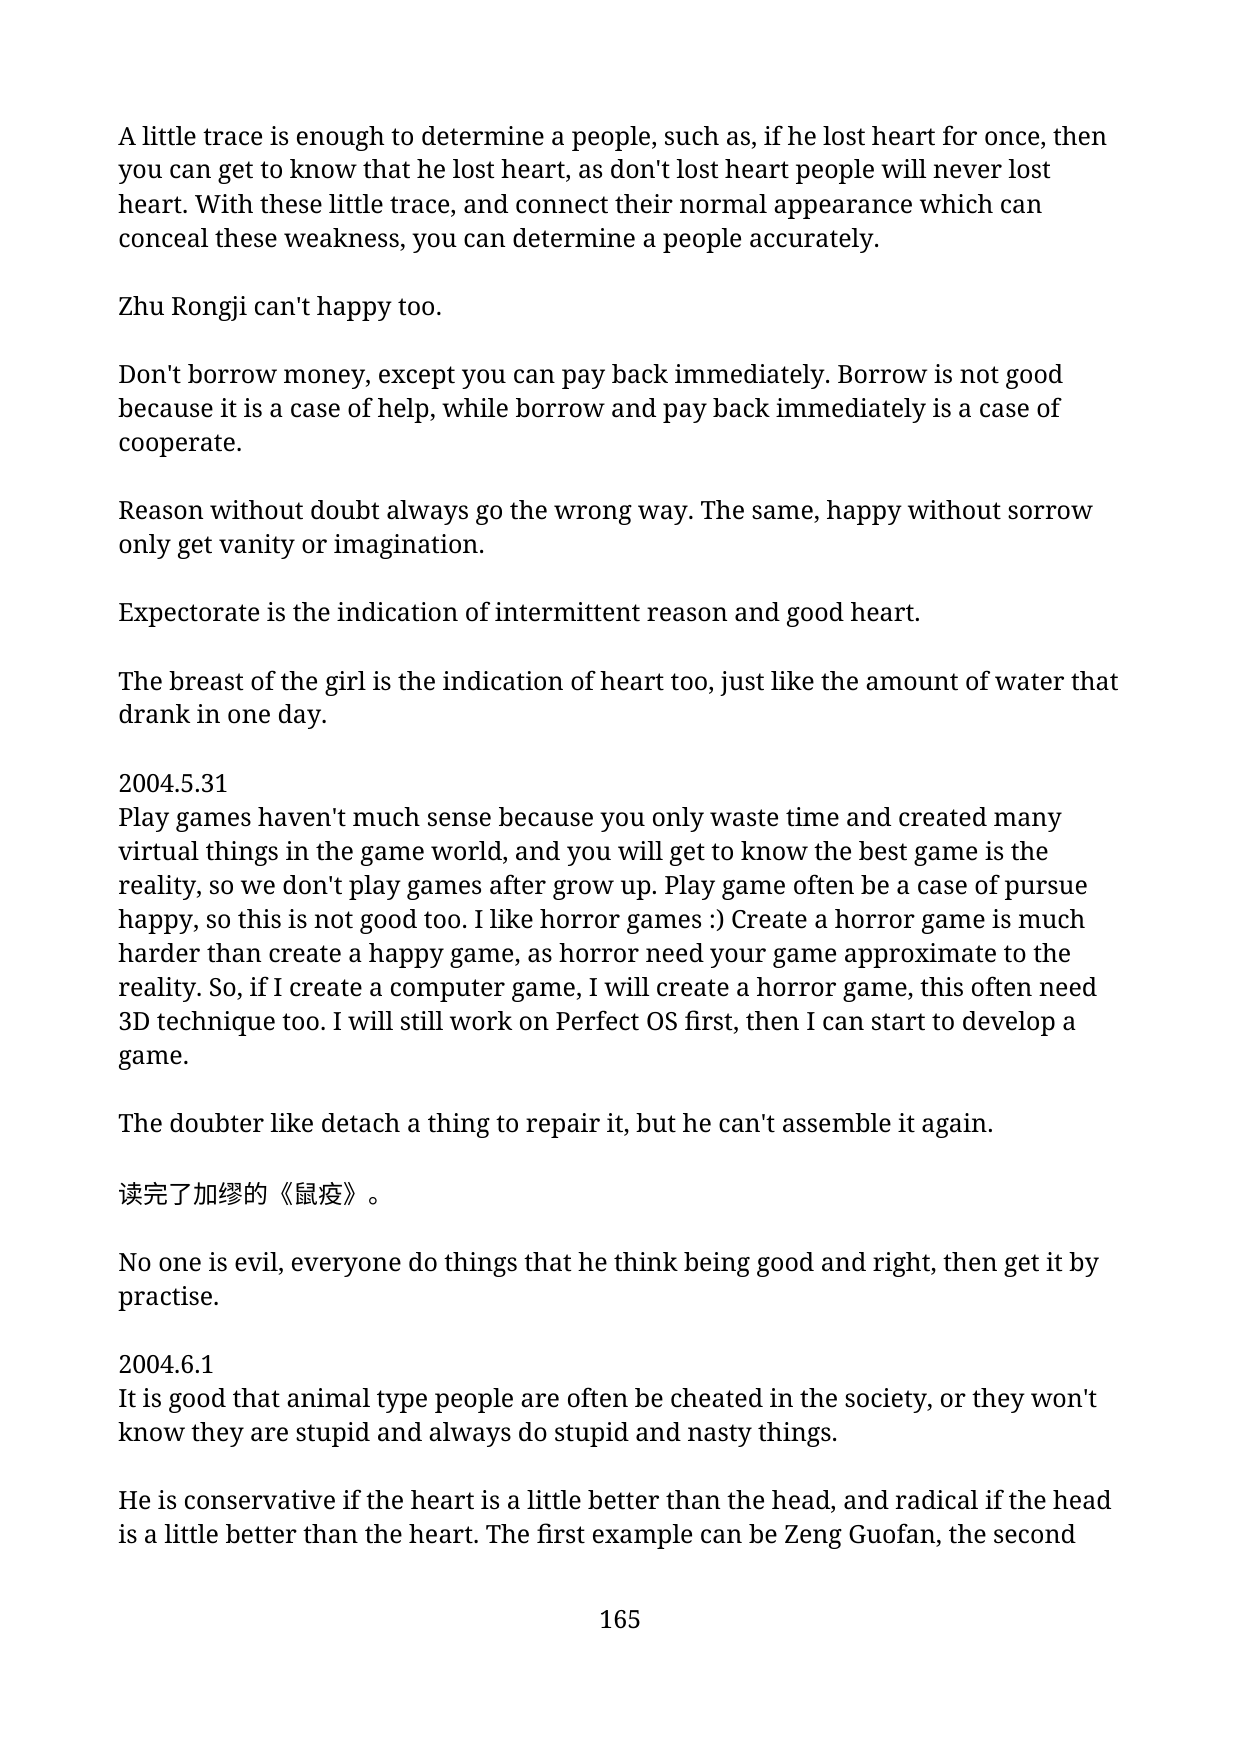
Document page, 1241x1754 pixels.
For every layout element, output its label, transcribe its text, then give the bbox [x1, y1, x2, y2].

text A little trace is enough to determine a people, such as, if he lost heart for once, then you can get to know that he lost heart, as don't lost heart people will never lost heart. With these little trace, and connect their normal appearance which can conceal these weakness, you can determine a people accurately. [118, 118, 1122, 254]
text He is conservative if the heart is a little better than the head, and radical if the head is a little better than the heart. The first example can be Zeng Guofan, the second [118, 1483, 1122, 1551]
text 读完了加缪的《鼠疫》。 [118, 1174, 1122, 1210]
text Expectorate is the indication of intermittent reason and good heart. [118, 595, 1122, 629]
text Zhu Rongji can't happy too. [118, 288, 1122, 322]
text Play games haven't much sense because you only waste time and created many virtual things in the game world, and you will get to know the best game is the reality, so we don't play games after grow up. Play game often be a case of pursue happy, so this is not good too. I like horror games :) Create a horror game is much harder than create a happy game, as horror need your game approximate to the reality. So, if I create a computer game, I will create a horror game, this often need 3D technique too. I will still work on Perfect OS first, then I can start to develop a game. [118, 799, 1122, 1072]
text 2004.6.1 [118, 1347, 1122, 1381]
text 2004.5.31 [118, 765, 1122, 799]
text It is good that animal type people are often be cheated in the society, or they won't know they are stupid and always do stupid and nasty things. [118, 1381, 1122, 1449]
text Reason without doubt always go the wrong way. The same, happy without sorrow only get vanity or imagination. [118, 493, 1122, 561]
text The breast of the girl is the indication of heart too, just like the amount of water that drank in one day. [118, 663, 1122, 731]
text Don't borrow money, except you can pay back immediately. Borrow is not good because it is a case of help, while borrow and pay back immediately is a case of cooperate. [118, 357, 1122, 459]
text No one is evil, everyone do things that he think being good and right, then get it by practise. [118, 1244, 1122, 1312]
text The doubter like detach a thing to repair it, but he can't assemble it again. [118, 1106, 1122, 1140]
